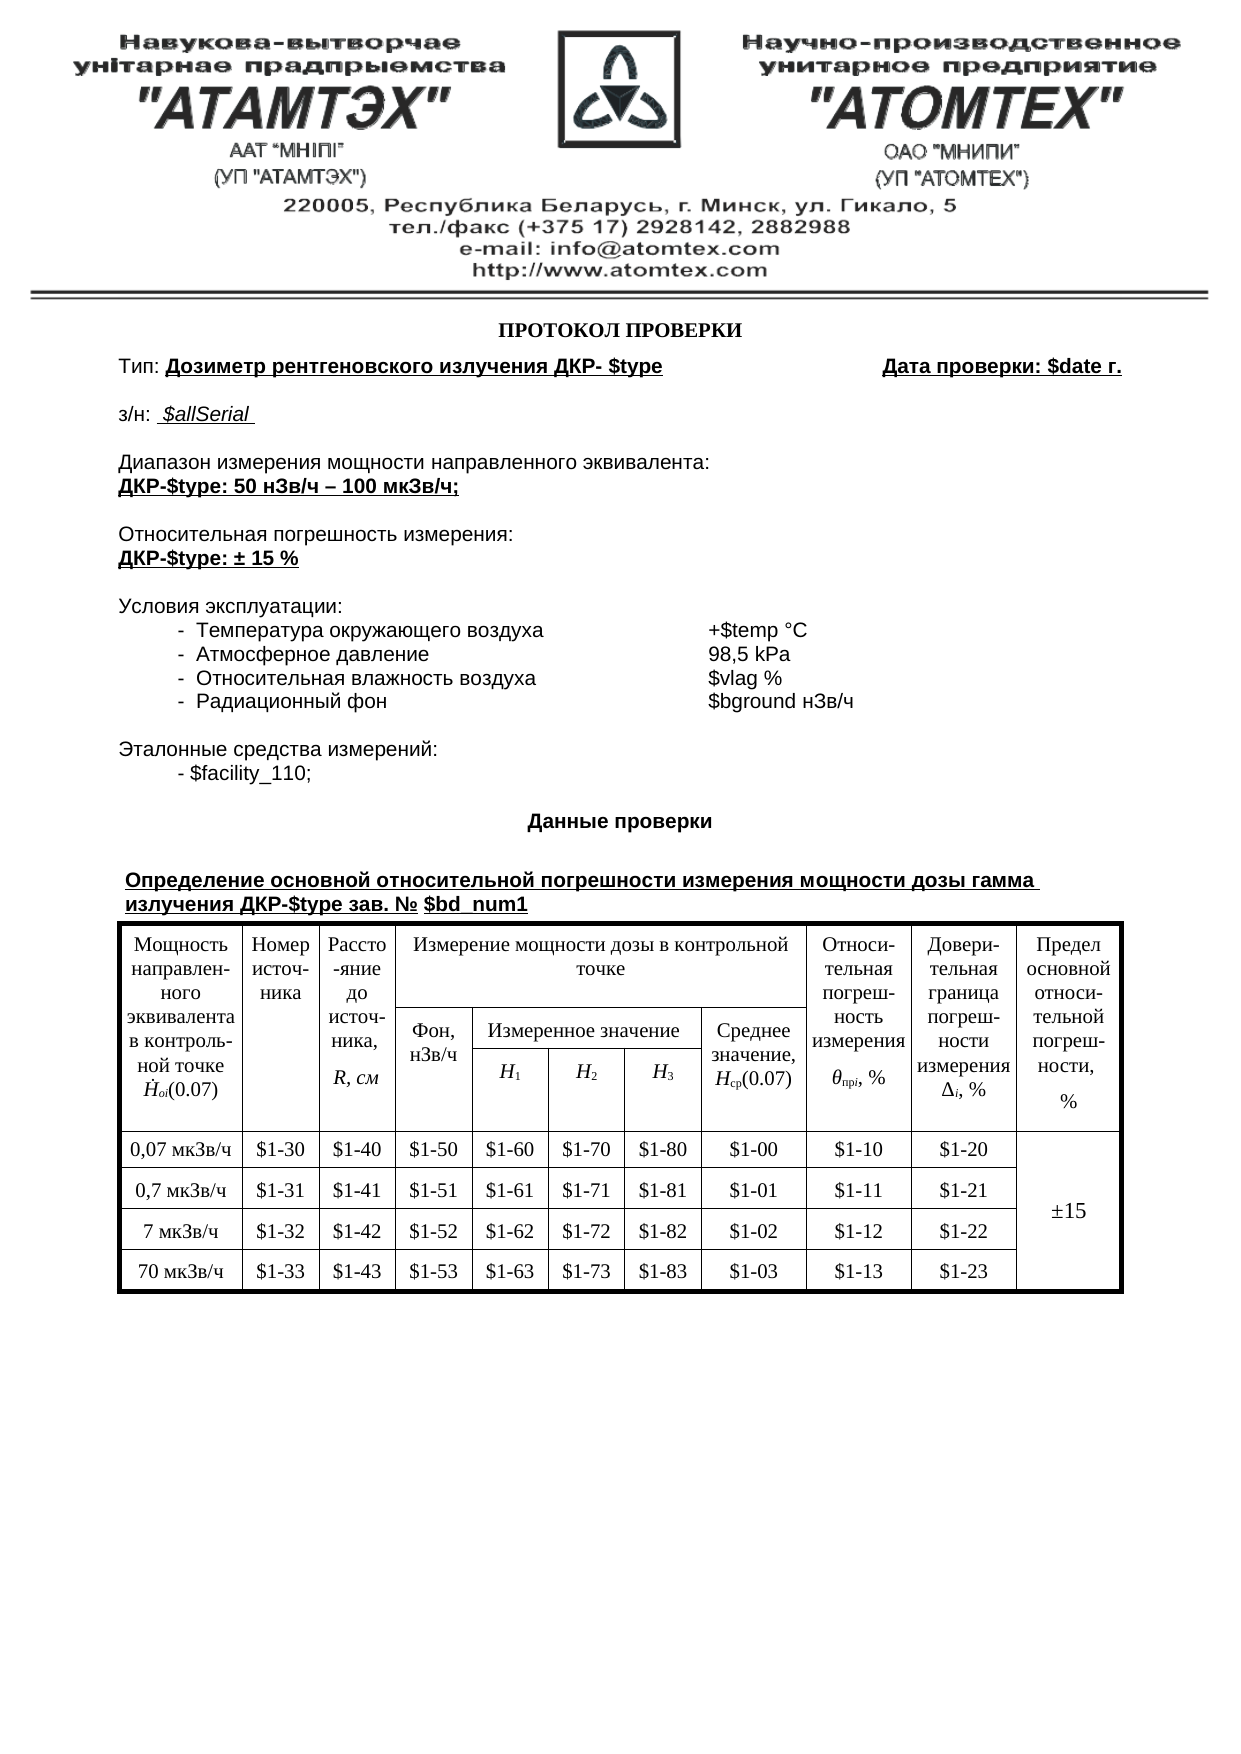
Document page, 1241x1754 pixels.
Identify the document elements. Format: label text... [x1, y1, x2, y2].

table_cell $1-53 [396, 1250, 472, 1289]
table_cell $1-12 [807, 1209, 911, 1248]
table_cell $1-43 [320, 1250, 395, 1289]
text Эталонные средства измерений: [118, 737, 1122, 761]
table_cell $1-83 [625, 1250, 701, 1289]
table_cell $1-03 [702, 1250, 806, 1289]
table_cell $1-60 [473, 1132, 548, 1167]
table_cell $1-50 [396, 1132, 472, 1167]
table_cell $1-31 [243, 1168, 319, 1208]
table_header Определение основной относительной погрешности измерения мощности дозы гамма излучения ДКР-$type зав. № $bd_num1 [119, 862, 1121, 921]
table_cell $1-81 [625, 1168, 701, 1208]
table_cell Предел основной относи-тельной погреш-ности, % [1017, 926, 1119, 1131]
table_cell Довери-тельная граница погреш-ности измерения Δi, % [912, 926, 1016, 1131]
table_cell $1-20 [912, 1132, 1016, 1167]
table_cell $1-52 [396, 1209, 472, 1248]
table_cell $1-30 [243, 1132, 319, 1167]
table_cell H2 [549, 1049, 624, 1131]
text Тип: Дозиметр рентгеновского излучения ДКР- $type Дата проверки: $date г. [118, 354, 1122, 378]
text з/н: $allSerial [118, 402, 1122, 426]
table_cell $1-63 [473, 1250, 548, 1289]
table_cell Измерение мощности дозы в контрольной точке [396, 926, 806, 1007]
table_cell $1-82 [625, 1209, 701, 1248]
text - Радиационный фон $bground нЗв/ч [177, 689, 1122, 713]
table_cell $1-00 [702, 1132, 806, 1167]
table_cell $1-70 [549, 1132, 624, 1167]
table_cell $1-33 [243, 1250, 319, 1289]
table_cell H1 [473, 1049, 548, 1131]
text ДКР-$type: 50 нЗв/ч – 100 мкЗв/ч; [118, 474, 1122, 498]
table_cell Рассто-яние до источ-ника, R, см [320, 926, 395, 1131]
table_cell Измеренное значение [473, 1008, 701, 1048]
table_cell $1-01 [702, 1168, 806, 1208]
table_cell $1-51 [396, 1168, 472, 1208]
text ПРОТОКОЛ ПРОВЕРКИ [118, 318, 1122, 342]
table_cell 0,07 мкЗв/ч [122, 1132, 242, 1167]
table_cell $1-40 [320, 1132, 395, 1167]
table_cell $1-72 [549, 1209, 624, 1248]
table_cell $1-11 [807, 1168, 911, 1208]
table_cell $1-21 [912, 1168, 1016, 1208]
text - Температура окружающего воздуха +$temp °C [177, 617, 1122, 641]
table_cell $1-71 [549, 1168, 624, 1208]
table_cell $1-73 [549, 1250, 624, 1289]
table_cell $1-61 [473, 1168, 548, 1208]
table_cell $1-10 [807, 1132, 911, 1167]
table_cell Номер источ-ника [243, 926, 319, 1131]
table_cell $1-41 [320, 1168, 395, 1208]
text Условия эксплуатации: [118, 593, 1122, 617]
table_cell Фон, нЗв/ч [396, 1008, 472, 1131]
text ДКР-$type: ± 15 % [118, 546, 1122, 569]
table_cell Мощность направлен-ного эквивалента в контроль-ной точке Ḣoi(0.07) [122, 926, 242, 1131]
text Относительная погрешность измерения: [118, 522, 1122, 546]
table_cell $1-13 [807, 1250, 911, 1289]
table_cell $1-80 [625, 1132, 701, 1167]
text - $facility_110; [118, 761, 1122, 785]
table_cell Среднее значение, Hср(0.07) [702, 1008, 806, 1131]
table_cell ±15 [1017, 1132, 1119, 1289]
text - Атмосферное давление 98,5 kPa [177, 641, 1122, 665]
table_cell Относи-тельная погреш-ность измерения θпрi, % [807, 926, 911, 1131]
table_cell $1-32 [243, 1209, 319, 1248]
table_cell $1-62 [473, 1209, 548, 1248]
table_cell 70 мкЗв/ч [122, 1250, 242, 1289]
table_cell 7 мкЗв/ч [122, 1209, 242, 1248]
text - Относительная влажность воздуха $vlag % [177, 665, 1122, 689]
table_cell $1-23 [912, 1250, 1016, 1289]
table_cell $1-02 [702, 1209, 806, 1248]
text Данные проверки [118, 809, 1122, 833]
table_cell $1-42 [320, 1209, 395, 1248]
text Диапазон измерения мощности направленного эквивалента: [118, 450, 1122, 474]
table_cell 0,7 мкЗв/ч [122, 1168, 242, 1208]
table_cell $1-22 [912, 1209, 1016, 1248]
table_cell H3 [625, 1049, 701, 1131]
